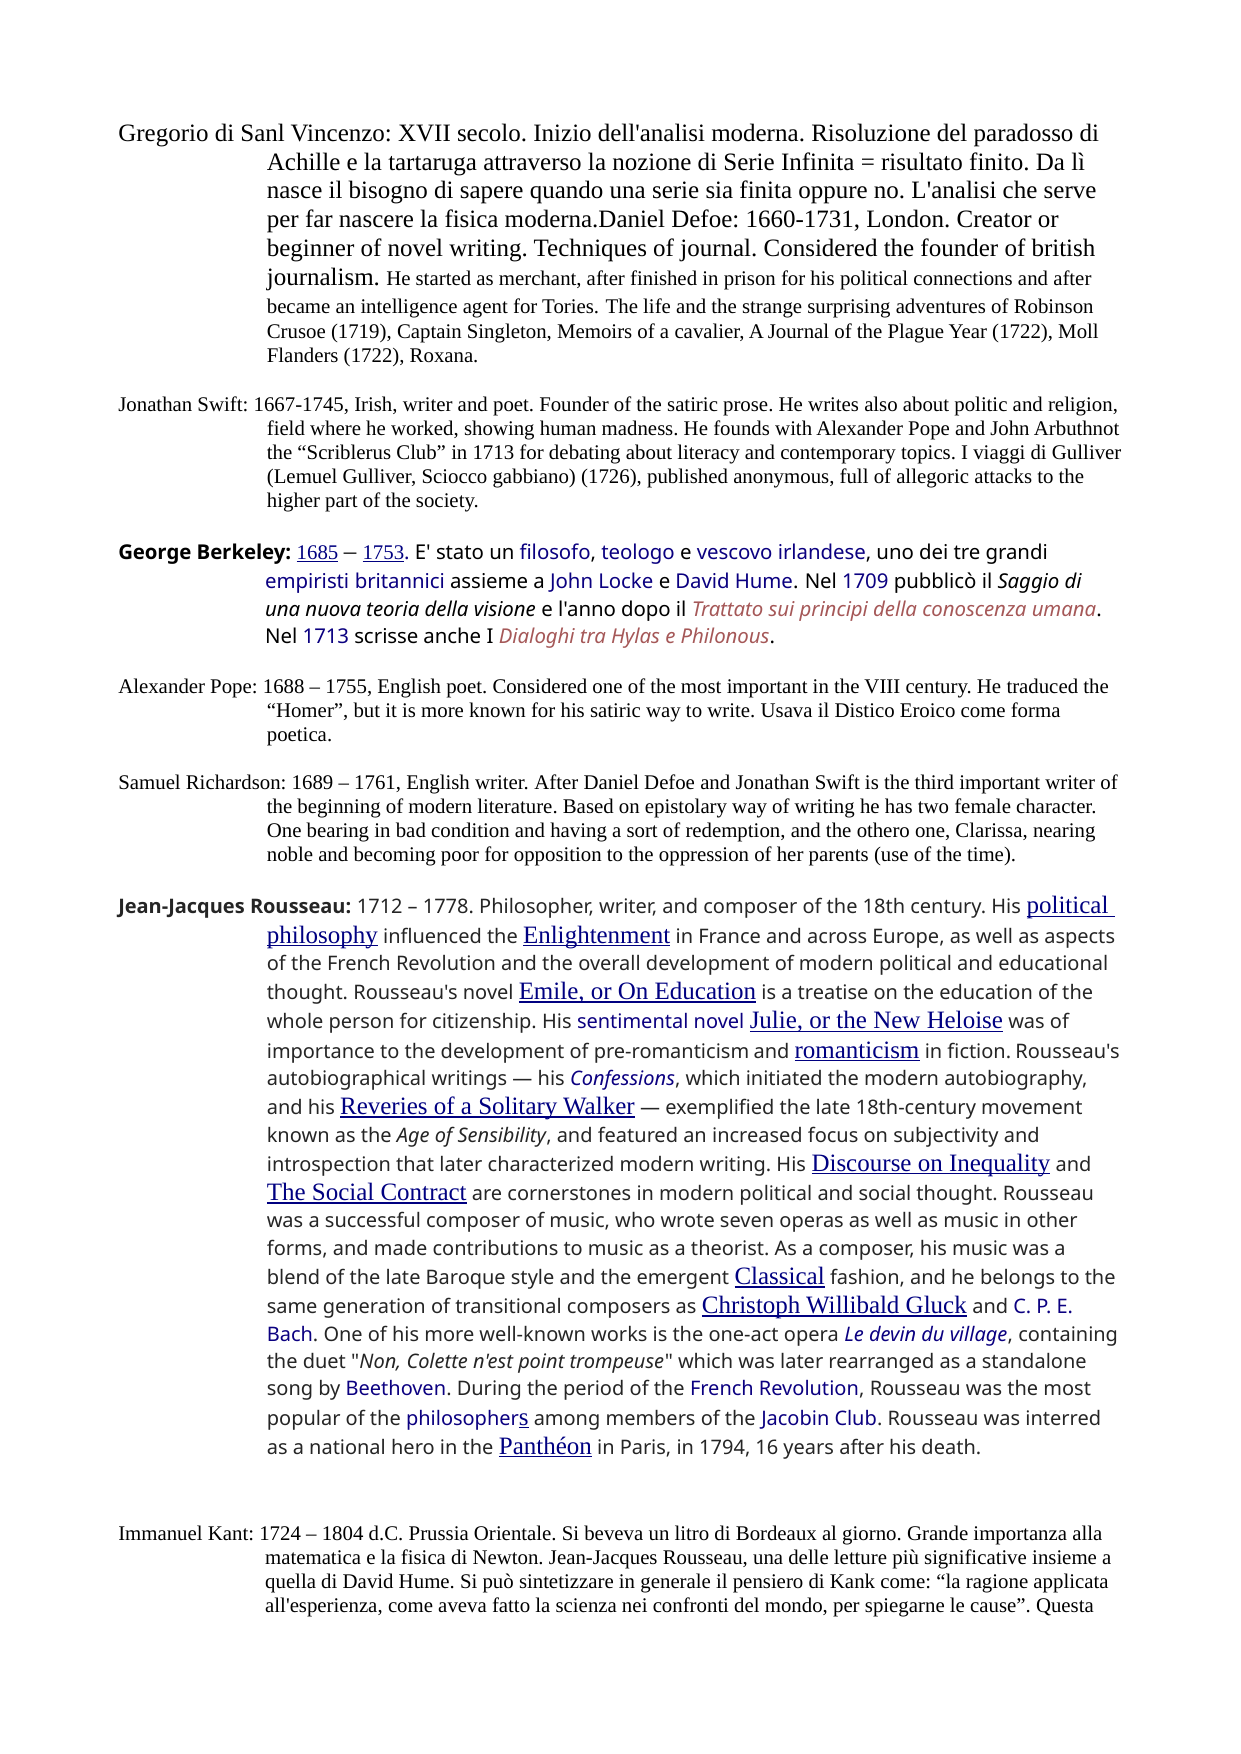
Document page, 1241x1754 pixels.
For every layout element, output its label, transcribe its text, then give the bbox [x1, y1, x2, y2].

text Immanuel Kant: 1724 – 1804 d.C. Prussia Orientale. Si beveva un litro di Bordeaux al giorno. Grande importanza alla matematica e la fisica di Newton. Jean-Jacques Rousseau, una delle letture più significative insieme a quella di David Hume. Si può sintetizzare in generale il pensiero di Kank come: “la ragione applicata all'esperienza, come aveva fatto la scienza nei confronti del mondo, per spiegarne le cause”. Questa [118, 1521, 1122, 1617]
text Samuel Richardson: 1689 – 1761, English writer. After Daniel Defoe and Jonathan Swift is the third important writer of the beginning of modern literature. Based on epistolary way of writing he has two female character. One bearing in bad condition and having a sort of redemption, and the othero one, Clarissa, nearing noble and becoming poor for opposition to the oppression of her parents (use of the time). [118, 770, 1122, 866]
text Alexander Pope: 1688 – 1755, English poet. Considered one of the most important in the VIII century. He traduced the “Homer”, but it is more known for his satiric way to write. Usava il Distico Eroico come forma poetica. [118, 674, 1122, 746]
text Jonathan Swift: 1667-1745, Irish, writer and poet. Founder of the satiric prose. He writes also about politic and religion, field where he worked, showing human madness. He founds with Alexander Pope and John Arbuthnot the “Scriblerus Club” in 1713 for debating about literacy and contemporary topics. I viaggi di Gulliver (Lemuel Gulliver, Sciocco gabbiano) (1726), published anonymous, full of allegoric attacks to the higher part of the society. [118, 392, 1122, 512]
text Gregorio di Sanl Vincenzo: XVII secolo. Inizio dell'analisi moderna. Risoluzione del paradosso di Achille e la tartaruga attraverso la nozione di Serie Infinita = risultato finito. Da lì nasce il bisogno di sapere quando una serie sia finita oppure no. L'analisi che serve per far nascere la fisica moderna.Daniel Defoe: 1660-1731, London. Creator or beginner of novel writing. Techniques of journal. Considered the founder of british journalism. He started as merchant, after finished in prison for his political connections and after became an intelligence agent for Tories. The life and the strange surprising adventures of Robinson Crusoe (1719), Captain Singleton, Memoirs of a cavalier, A Journal of the Plague Year (1722), Moll Flanders (1722), Roxana. [118, 118, 1122, 367]
text George Berkeley: 1685 – 1753. E' stato un filosofo, teologo e vescovo irlandese, uno dei tre grandi empiristi britannici assieme a John Locke e David Hume. Nel 1709 pubblicò il Saggio di una nuova teoria della visione e l'anno dopo il Trattato sui principi della conoscenza umana. Nel 1713 scrisse anche I Dialoghi tra Hylas e Philonous. [118, 536, 1122, 650]
text Jean-Jacques Rousseau: 1712 – 1778. Philosopher, writer, and composer of the 18th century. His political philosophy influenced the Enlightenment in France and across Europe, as well as aspects of the French Revolution and the overall development of modern political and educational thought. Rousseau's novel Emile, or On Education is a treatise on the education of the whole person for citizenship. His sentimental novel Julie, or the New Heloise was of importance to the development of pre-romanticism and romanticism in fiction. Rousseau's autobiographical writings — his Confessions, which initiated the modern autobiography, and his Reveries of a Solitary Walker — exemplified the late 18th-century movement known as the Age of Sensibility, and featured an increased focus on subjectivity and introspection that later characterized modern writing. His Discourse on Inequality and The Social Contract are cornerstones in modern political and social thought. Rousseau was a successful composer of music, who wrote seven operas as well as music in other forms, and made contributions to music as a theorist. As a composer, his music was a blend of the late Baroque style and the emergent Classical fashion, and he belongs to the same generation of transitional composers as Christoph Willibald Gluck and C. P. E. Bach. One of his more well-known works is the one-act opera Le devin du village, containing the duet "Non, Colette n'est point trompeuse" which was later rearranged as a standalone song by Beethoven. During the period of the French Revolution, Rousseau was the most popular of the philosophers among members of the Jacobin Club. Rousseau was interred as a national hero in the Panthéon in Paris, in 1794, 16 years after his death. [118, 891, 1122, 1460]
